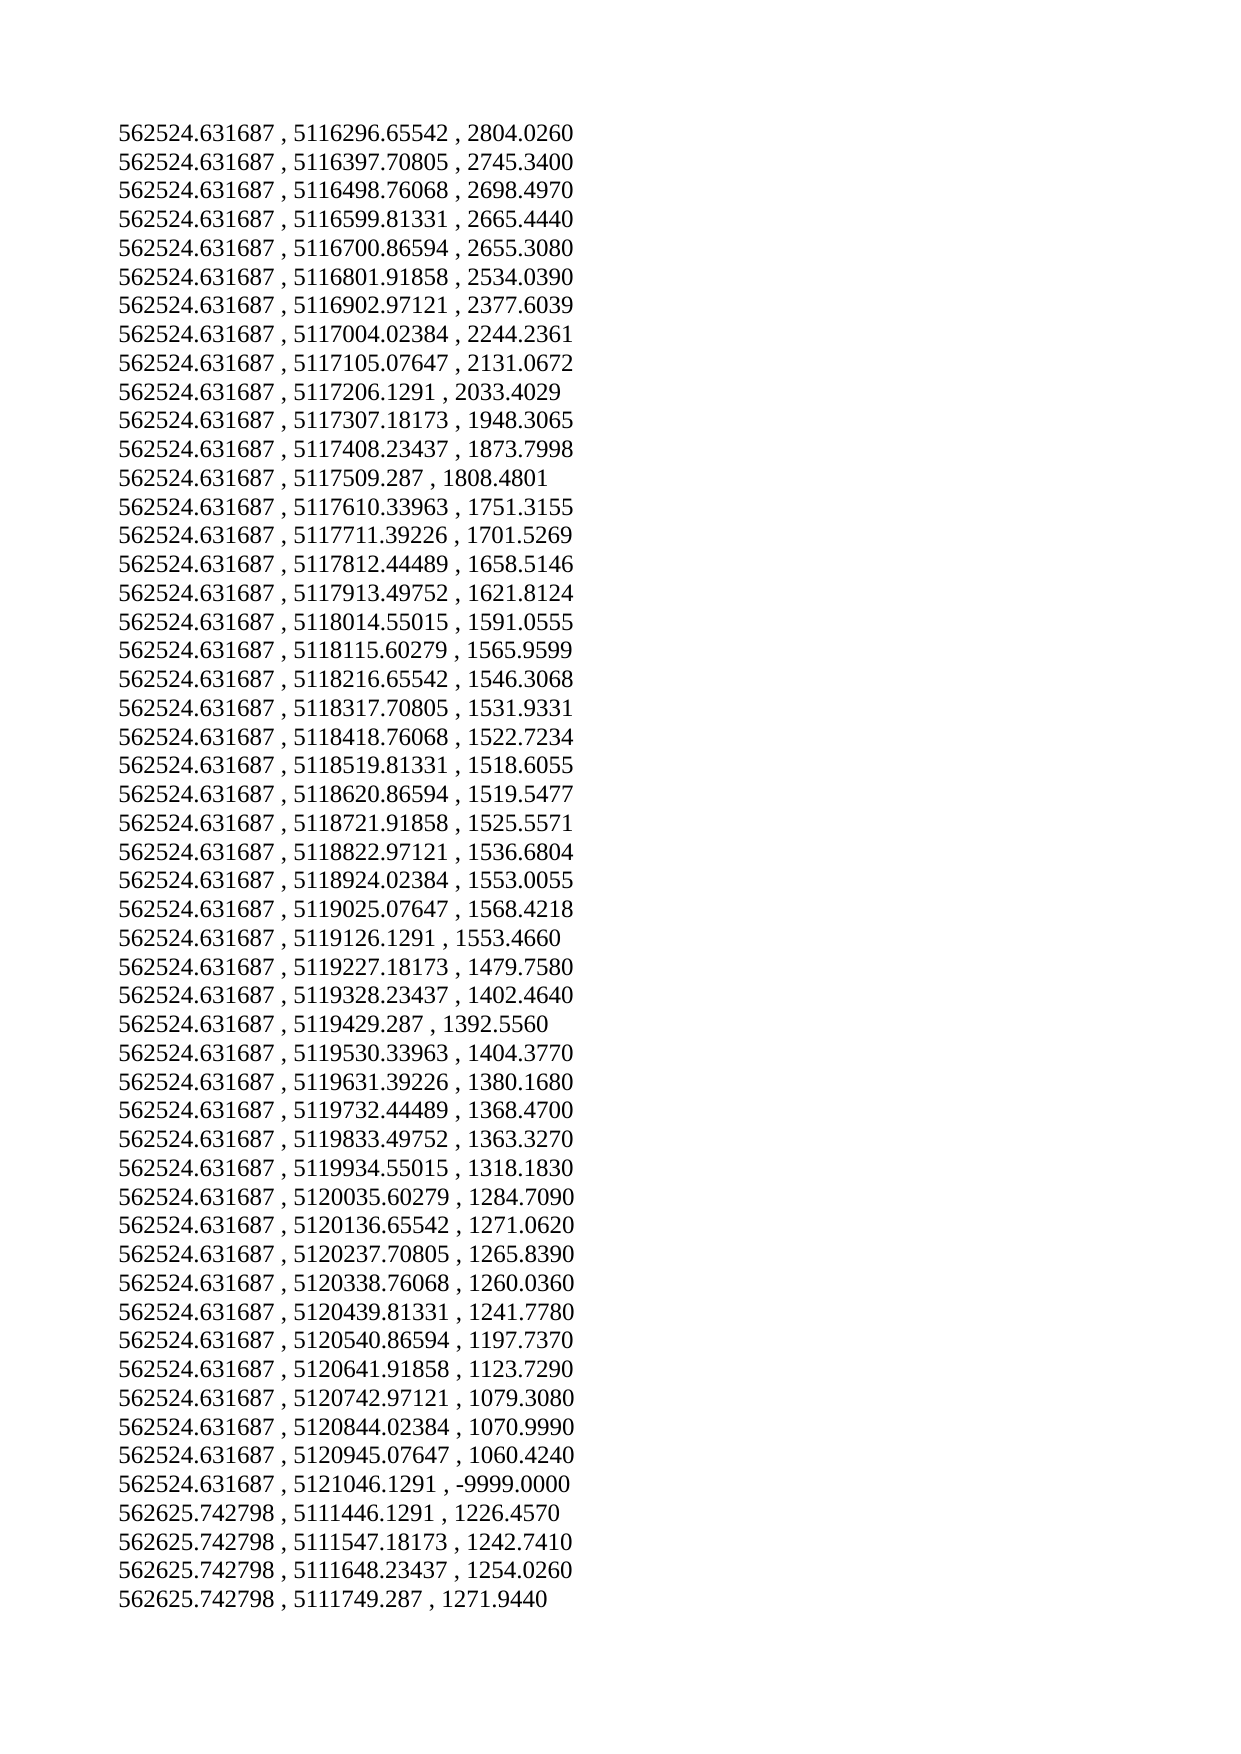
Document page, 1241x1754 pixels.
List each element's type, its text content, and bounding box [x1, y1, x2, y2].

text 562524.631687 , 5116801.91858 , 2534.0390 [118, 262, 1122, 291]
text 562625.742798 , 5111547.18173 , 1242.7410 [118, 1527, 1122, 1556]
text 562524.631687 , 5120136.65542 , 1271.0620 [118, 1211, 1122, 1239]
text 562524.631687 , 5117307.18173 , 1948.3065 [118, 406, 1122, 434]
text 562524.631687 , 5117711.39226 , 1701.5269 [118, 521, 1122, 549]
text 562524.631687 , 5117206.1291 , 2033.4029 [118, 377, 1122, 406]
text 562524.631687 , 5116397.70805 , 2745.3400 [118, 147, 1122, 176]
text 562524.631687 , 5116599.81331 , 2665.4440 [118, 204, 1122, 233]
text 562524.631687 , 5117812.44489 , 1658.5146 [118, 549, 1122, 578]
text 562524.631687 , 5119833.49752 , 1363.3270 [118, 1124, 1122, 1153]
text 562524.631687 , 5118216.65542 , 1546.3068 [118, 664, 1122, 693]
text 562524.631687 , 5118822.97121 , 1536.6804 [118, 837, 1122, 866]
text 562524.631687 , 5119530.33963 , 1404.3770 [118, 1038, 1122, 1067]
text 562524.631687 , 5121046.1291 , -9999.0000 [118, 1469, 1122, 1498]
text 562524.631687 , 5118317.70805 , 1531.9331 [118, 693, 1122, 722]
text 562524.631687 , 5118924.02384 , 1553.0055 [118, 866, 1122, 894]
text 562524.631687 , 5120237.70805 , 1265.8390 [118, 1239, 1122, 1268]
text 562524.631687 , 5119732.44489 , 1368.4700 [118, 1096, 1122, 1124]
text 562524.631687 , 5120439.81331 , 1241.7780 [118, 1297, 1122, 1326]
text 562524.631687 , 5117610.33963 , 1751.3155 [118, 492, 1122, 521]
text 562524.631687 , 5120540.86594 , 1197.7370 [118, 1326, 1122, 1354]
text 562524.631687 , 5120338.76068 , 1260.0360 [118, 1268, 1122, 1297]
text 562524.631687 , 5119126.1291 , 1553.4660 [118, 923, 1122, 952]
text 562524.631687 , 5119227.18173 , 1479.7580 [118, 952, 1122, 981]
text 562524.631687 , 5119934.55015 , 1318.1830 [118, 1153, 1122, 1182]
text 562524.631687 , 5117105.07647 , 2131.0672 [118, 348, 1122, 377]
text 562524.631687 , 5117408.23437 , 1873.7998 [118, 434, 1122, 463]
text 562625.742798 , 5111648.23437 , 1254.0260 [118, 1556, 1122, 1584]
text 562524.631687 , 5120035.60279 , 1284.7090 [118, 1182, 1122, 1211]
text 562524.631687 , 5117509.287 , 1808.4801 [118, 463, 1122, 492]
text 562524.631687 , 5116902.97121 , 2377.6039 [118, 291, 1122, 319]
text 562524.631687 , 5118620.86594 , 1519.5477 [118, 779, 1122, 808]
text 562625.742798 , 5111446.1291 , 1226.4570 [118, 1498, 1122, 1527]
text 562524.631687 , 5119429.287 , 1392.5560 [118, 1009, 1122, 1038]
text 562524.631687 , 5118721.91858 , 1525.5571 [118, 808, 1122, 837]
text 562524.631687 , 5118418.76068 , 1522.7234 [118, 722, 1122, 751]
text 562524.631687 , 5120641.91858 , 1123.7290 [118, 1354, 1122, 1383]
text 562625.742798 , 5111749.287 , 1271.9440 [118, 1584, 1122, 1613]
text 562524.631687 , 5118115.60279 , 1565.9599 [118, 636, 1122, 664]
text 562524.631687 , 5118014.55015 , 1591.0555 [118, 607, 1122, 636]
text 562524.631687 , 5116700.86594 , 2655.3080 [118, 233, 1122, 262]
text 562524.631687 , 5120844.02384 , 1070.9990 [118, 1412, 1122, 1441]
text 562524.631687 , 5116498.76068 , 2698.4970 [118, 176, 1122, 204]
text 562524.631687 , 5117913.49752 , 1621.8124 [118, 578, 1122, 607]
text 562524.631687 , 5119328.23437 , 1402.4640 [118, 981, 1122, 1009]
text 562524.631687 , 5120742.97121 , 1079.3080 [118, 1383, 1122, 1412]
text 562524.631687 , 5117004.02384 , 2244.2361 [118, 319, 1122, 348]
text 562524.631687 , 5118519.81331 , 1518.6055 [118, 751, 1122, 779]
text 562524.631687 , 5119025.07647 , 1568.4218 [118, 894, 1122, 923]
text 562524.631687 , 5119631.39226 , 1380.1680 [118, 1067, 1122, 1096]
text 562524.631687 , 5116296.65542 , 2804.0260 [118, 118, 1122, 147]
text 562524.631687 , 5120945.07647 , 1060.4240 [118, 1441, 1122, 1469]
